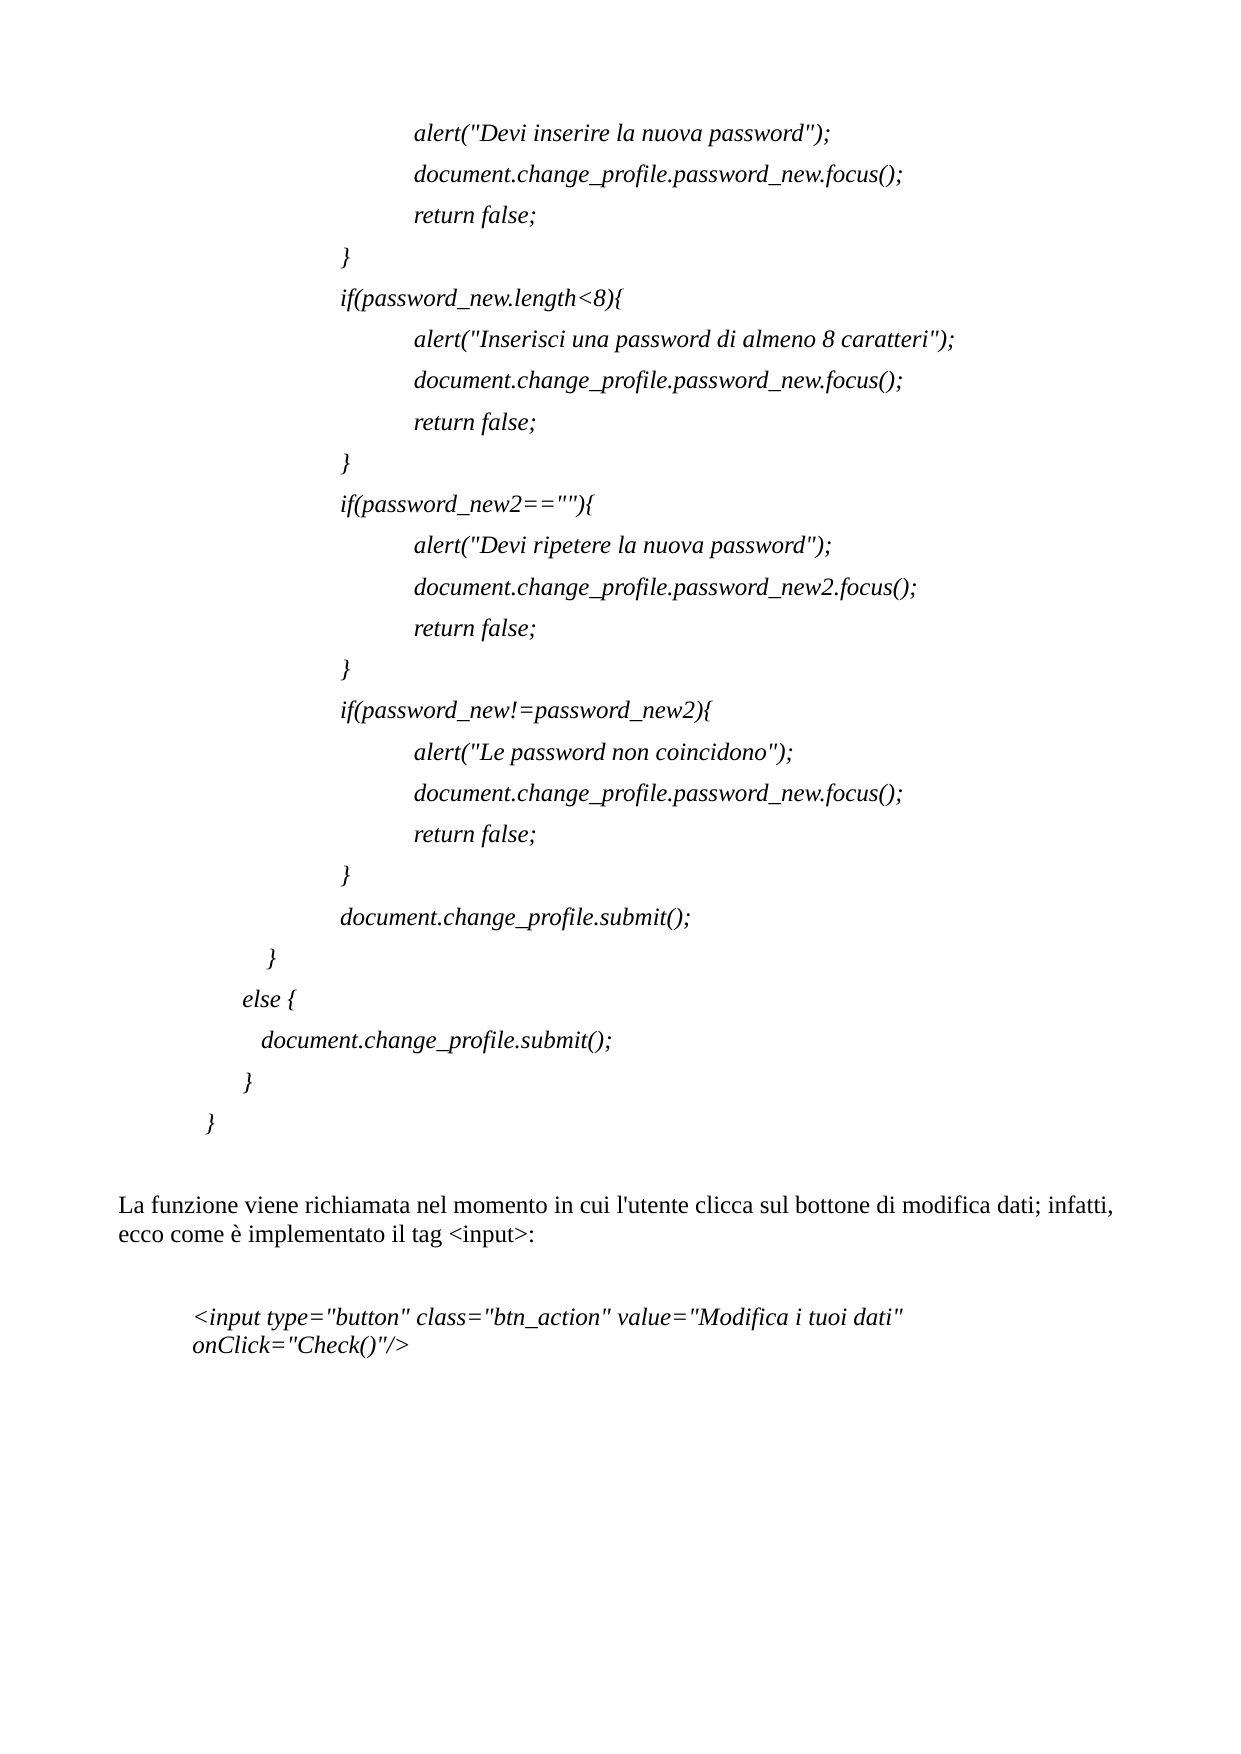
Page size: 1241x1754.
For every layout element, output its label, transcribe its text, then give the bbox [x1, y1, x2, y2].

text document.change_profile.password_new.focus(); [192, 159, 1122, 188]
text document.change_profile.submit(); [192, 1026, 1122, 1054]
text alert("Devi ripetere la nuova password"); [192, 531, 1122, 559]
text alert("Inserisci una password di almeno 8 caratteri"); [192, 324, 1122, 353]
text } [192, 242, 1122, 271]
text } [192, 943, 1122, 972]
text alert("Devi inserire la nuova password"); [192, 118, 1122, 147]
text } [192, 448, 1122, 477]
text return false; [192, 613, 1122, 642]
text else { [192, 984, 1122, 1013]
text if(password_new.length<8){ [192, 283, 1122, 312]
text return false; [192, 201, 1122, 229]
text if(password_new2==""){ [192, 489, 1122, 518]
text La funzione viene richiamata nel momento in cui l'utente clicca sul bottone di modifica dati; infatti, ecco come è implementato il tag <input>: [118, 1191, 1122, 1248]
text if(password_new!=password_new2){ [192, 696, 1122, 724]
text } [192, 861, 1122, 889]
text return false; [192, 407, 1122, 436]
text alert("Le password non coincidono"); [192, 737, 1122, 766]
text } [192, 1108, 1122, 1137]
text } [192, 654, 1122, 683]
text document.change_profile.password_new2.focus(); [192, 572, 1122, 601]
text document.change_profile.password_new.focus(); [192, 778, 1122, 807]
text document.change_profile.password_new.focus(); [192, 366, 1122, 394]
text } [192, 1067, 1122, 1096]
text document.change_profile.submit(); [192, 902, 1122, 931]
text return false; [192, 819, 1122, 848]
text <input type="button" class="btn_action" value="Modifica i tuoi dati" onClick="Check()"/> [192, 1302, 1122, 1359]
